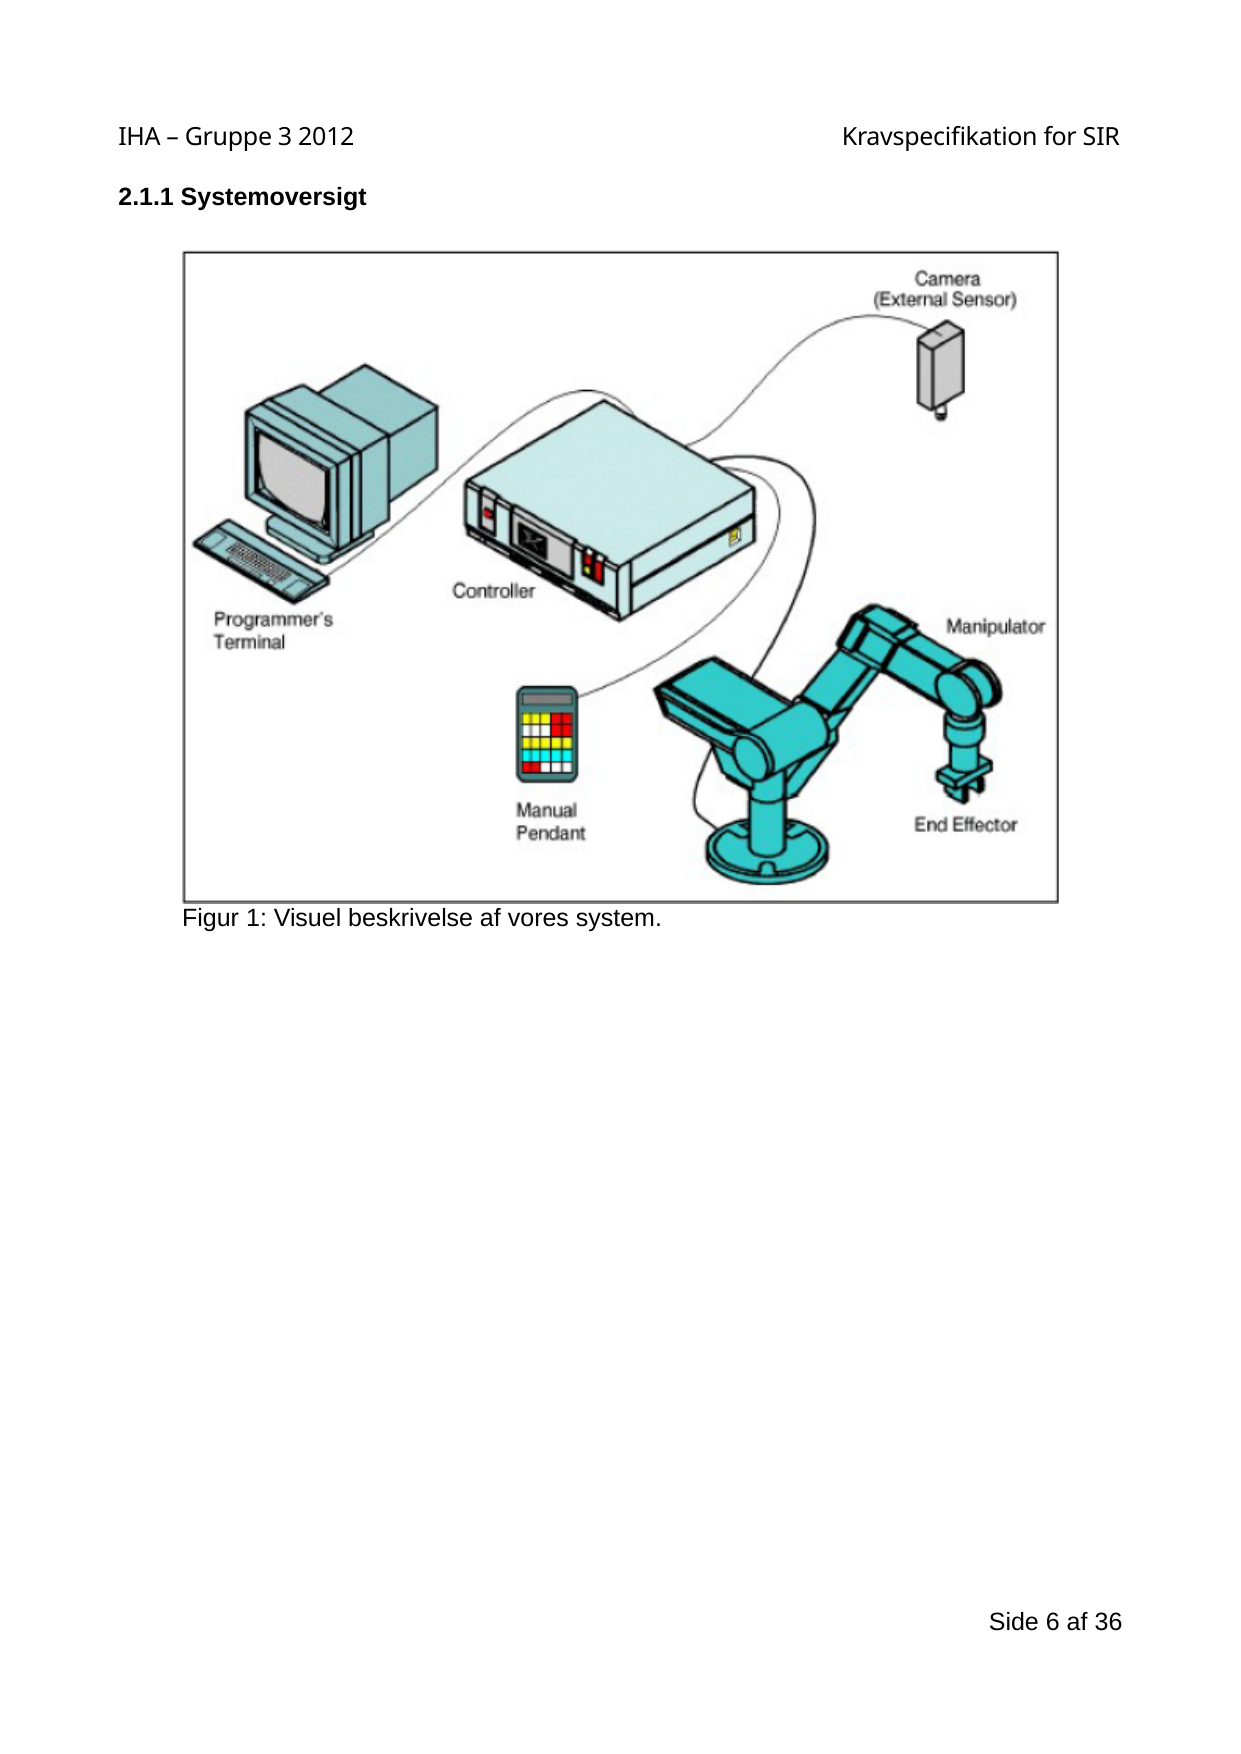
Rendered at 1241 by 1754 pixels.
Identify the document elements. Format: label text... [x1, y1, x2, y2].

picture [182, 250, 1059, 904]
subtitle 2.1.1 Systemoversigt [118, 182, 1122, 210]
text Figur 1: Visuel beskrivelse af vores system. [182, 904, 1058, 932]
